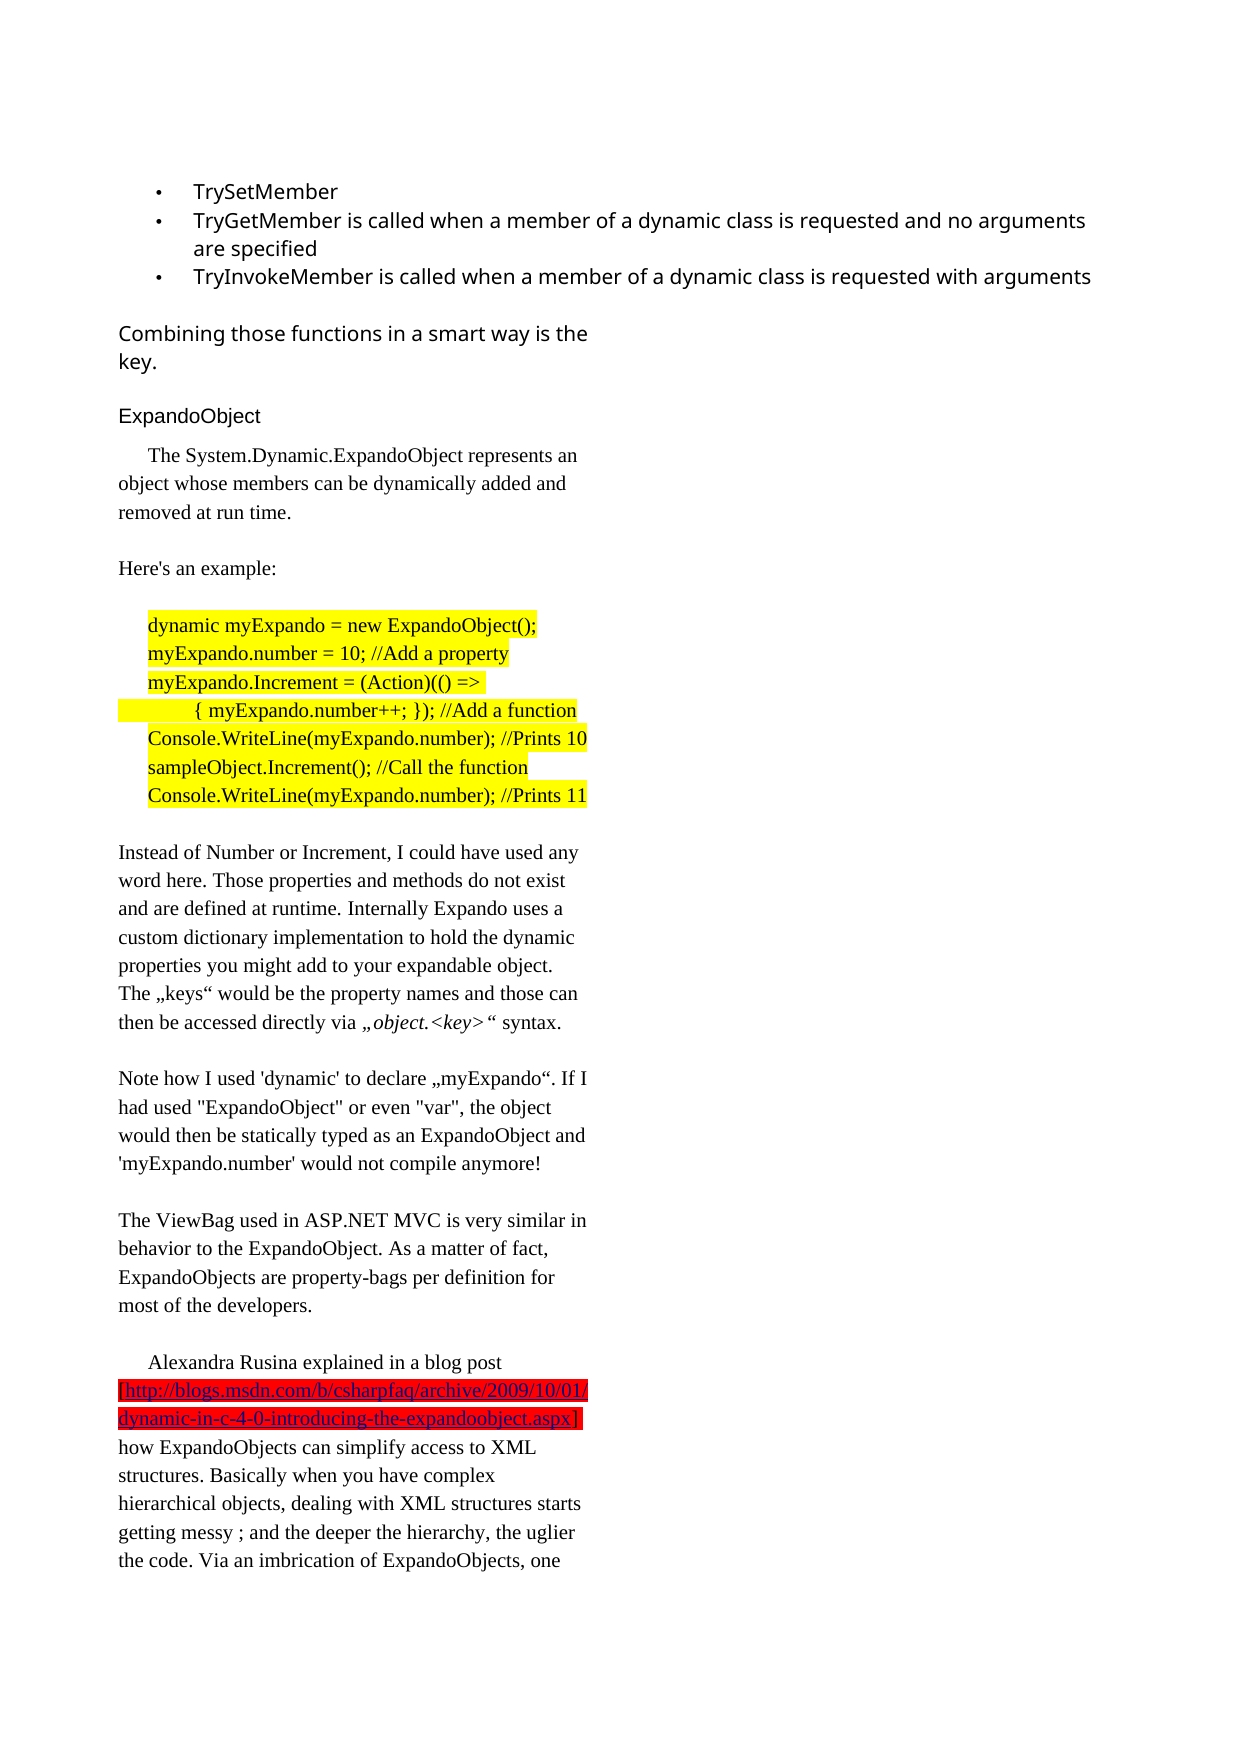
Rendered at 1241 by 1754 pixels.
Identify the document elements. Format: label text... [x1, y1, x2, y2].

text myExpando.number = 10; //Add a property [118, 638, 591, 667]
text myExpando.Increment = (Action)(() => { myExpando.number++; }); //Add a function [118, 667, 591, 723]
text Console.WriteLine(myExpando.number); //Prints 11 [118, 780, 591, 808]
text Here's an example: [118, 553, 591, 582]
text Combining those functions in a smart way is the key. [118, 319, 591, 375]
text Instead of Number or Increment, I could have used any word here. Those properties and methods do not exist and are defined at runtime. Internally Expando uses a custom dictionary implementation to hold the dynamic properties you might add to your expandable object. The „keys“ would be the property names and those can then be accessed directly via „object.<key>“ syntax. [118, 837, 591, 1035]
text ExpandoObject [118, 405, 591, 428]
list TryInvokeMember is called when a member of a dynamic class is requested with arguments [156, 262, 1122, 290]
text The ViewBag used in ASP.NET MVC is very similar in behavior to the ExpandoObject. As a matter of fact, ExpandoObjects are property-bags per definition for most of the developers. [118, 1205, 591, 1318]
list TryGetMember is called when a member of a dynamic class is requested and no arguments are specified [156, 205, 1122, 262]
text sampleObject.Increment(); //Call the function [118, 752, 591, 780]
text Alexandra Rusina explained in a blog post [http://blogs.msdn.com/b/csharpfaq/archive/2009/10/01/dynamic-in-c-4-0-introducing-the-expandoobject.aspx] how ExpandoObjects can simplify access to XML structures. Basically when you have complex hierarchical objects, dealing with XML structures starts getting messy ; and the deeper the hierarchy, the uglier the code. Via an imbrication of ExpandoObjects, one [118, 1347, 591, 1573]
list TrySetMember [156, 177, 1122, 205]
text The System.Dynamic.ExpandoObject represents an object whose members can be dynamically added and removed at run time. [118, 440, 591, 525]
text Note how I used 'dynamic' to declare „myExpando“. If I had used "ExpandoObject" or even "var", the object would then be statically typed as an ExpandoObject and 'myExpando.number' would not compile anymore! [118, 1063, 591, 1177]
text Console.WriteLine(myExpando.number); //Prints 10 [118, 723, 591, 752]
text dynamic myExpando = new ExpandoObject(); [118, 610, 591, 638]
